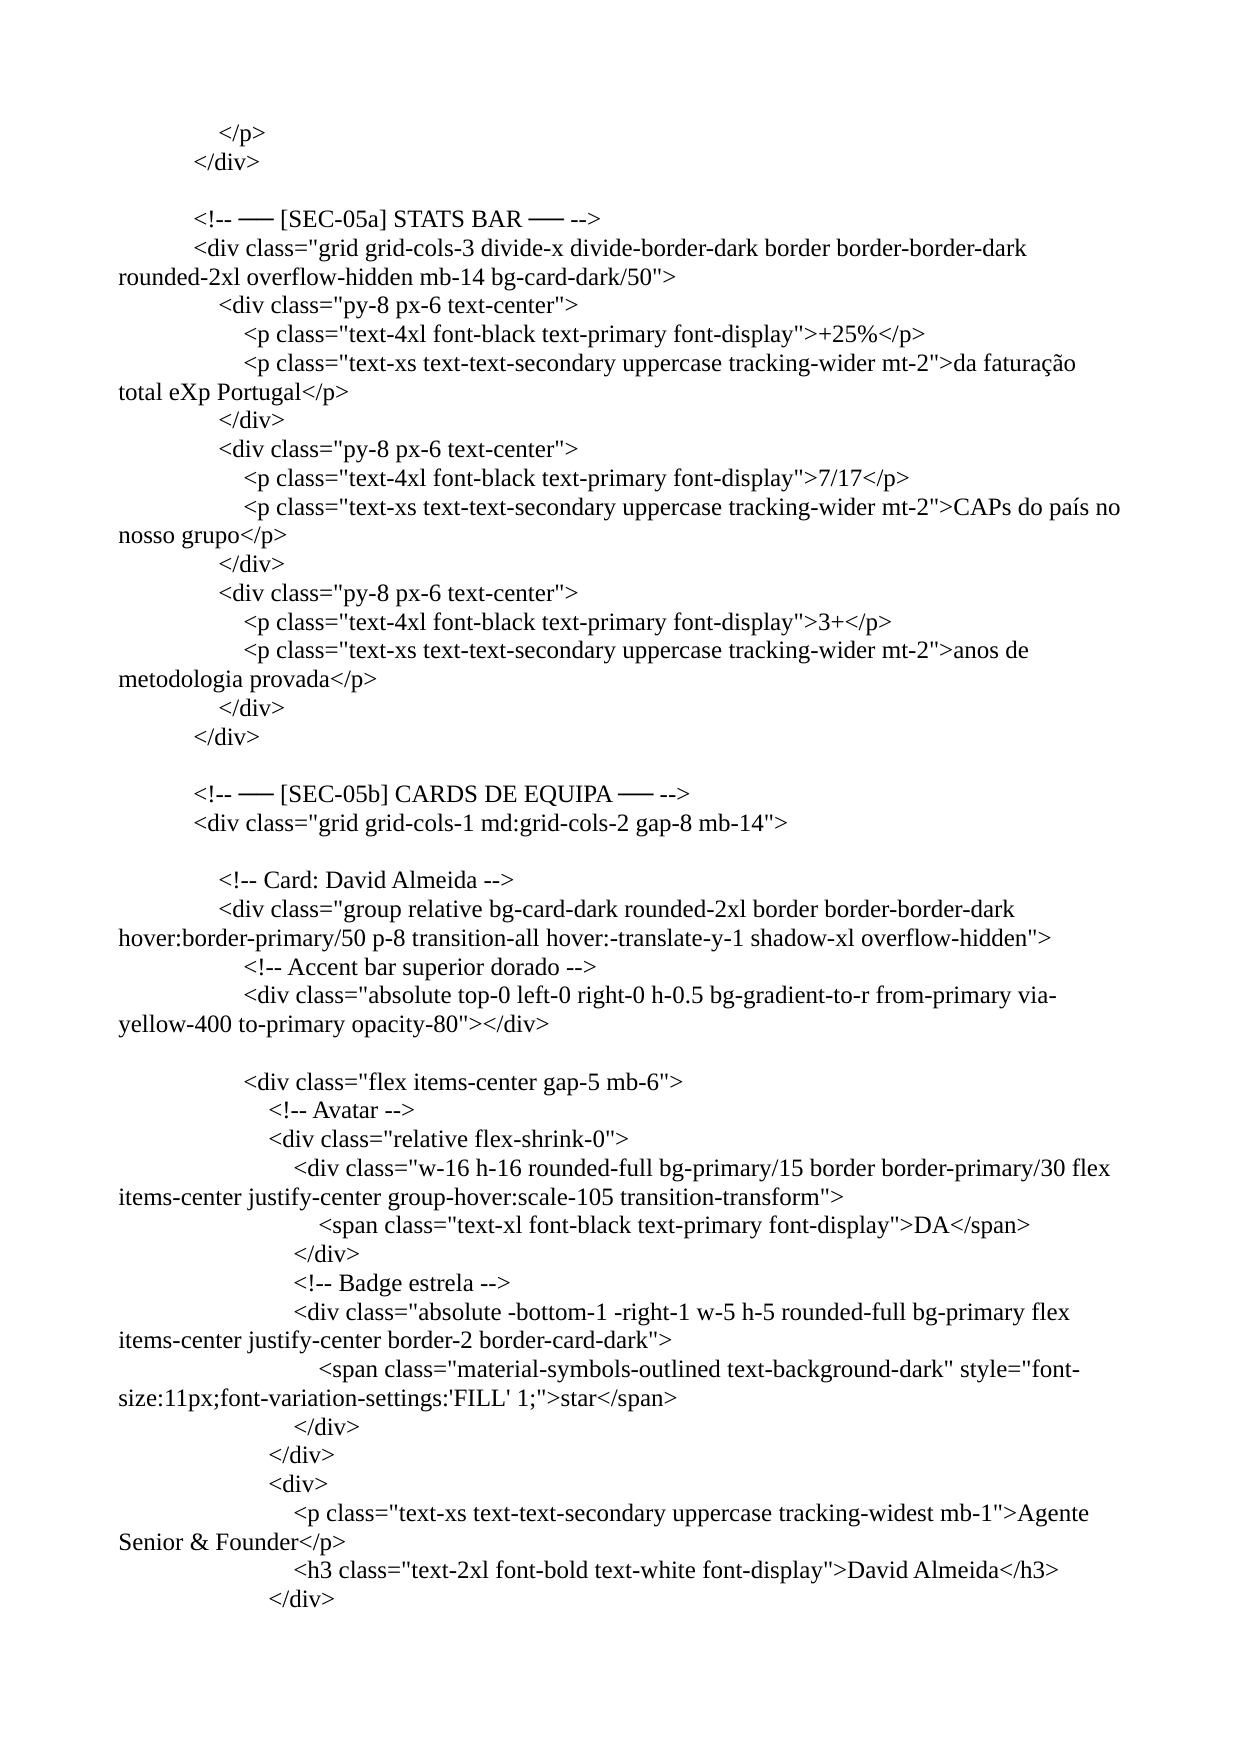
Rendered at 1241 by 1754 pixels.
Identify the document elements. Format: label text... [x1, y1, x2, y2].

table_cell </p> </div> <!-- ── [SEC-05a] STATS BAR ── --> <div class="grid grid-cols-3 divide-x divide-border-dark border border-border-dark rounded-2xl overflow-hidden mb-14 bg-card-dark/50"> <div class="py-8 px-6 text-center"> <p class="text-4xl font-black text-primary font-display">+25%</p> <p class="text-xs text-text-secondary uppercase tracking-wider mt-2">da faturação total eXp Portugal</p> </div> <div class="py-8 px-6 text-center"> <p class="text-4xl font-black text-primary font-display">7/17</p> <p class="text-xs text-text-secondary uppercase tracking-wider mt-2">CAPs do país no nosso grupo</p> </div> <div class="py-8 px-6 text-center"> <p class="text-4xl font-black text-primary font-display">3+</p> <p class="text-xs text-text-secondary uppercase tracking-wider mt-2">anos de metodologia provada</p> </div> </div> <!-- ── [SEC-05b] CARDS DE EQUIPA ── --> <div class="grid grid-cols-1 md:grid-cols-2 gap-8 mb-14"> <!-- Card: David Almeida --> <div class="group relative bg-card-dark rounded-2xl border border-border-dark hover:border-primary/50 p-8 transition-all hover:-translate-y-1 shadow-xl overflow-hidden"> <!-- Accent bar superior dorado --> <div class="absolute top-0 left-0 right-0 h-0.5 bg-gradient-to-r from-primary via-yellow-400 to-primary opacity-80"></div> <div class="flex items-center gap-5 mb-6"> <!-- Avatar --> <div class="relative flex-shrink-0"> <div class="w-16 h-16 rounded-full bg-primary/15 border border-primary/30 flex items-center justify-center group-hover:scale-105 transition-transform"> <span class="text-xl font-black text-primary font-display">DA</span> </div> <!-- Badge estrela --> <div class="absolute -bottom-1 -right-1 w-5 h-5 rounded-full bg-primary flex items-center justify-center border-2 border-card-dark"> <span class="material-symbols-outlined text-background-dark" style="font-size:11px;font-variation-settings:'FILL' 1;">star</span> </div> </div> <div> <p class="text-xs text-text-secondary uppercase tracking-widest mb-1">Agente Senior & Founder</p> <h3 class="text-2xl font-bold text-white font-display">David Almeida</h3> </div> [118, 118, 1122, 1613]
